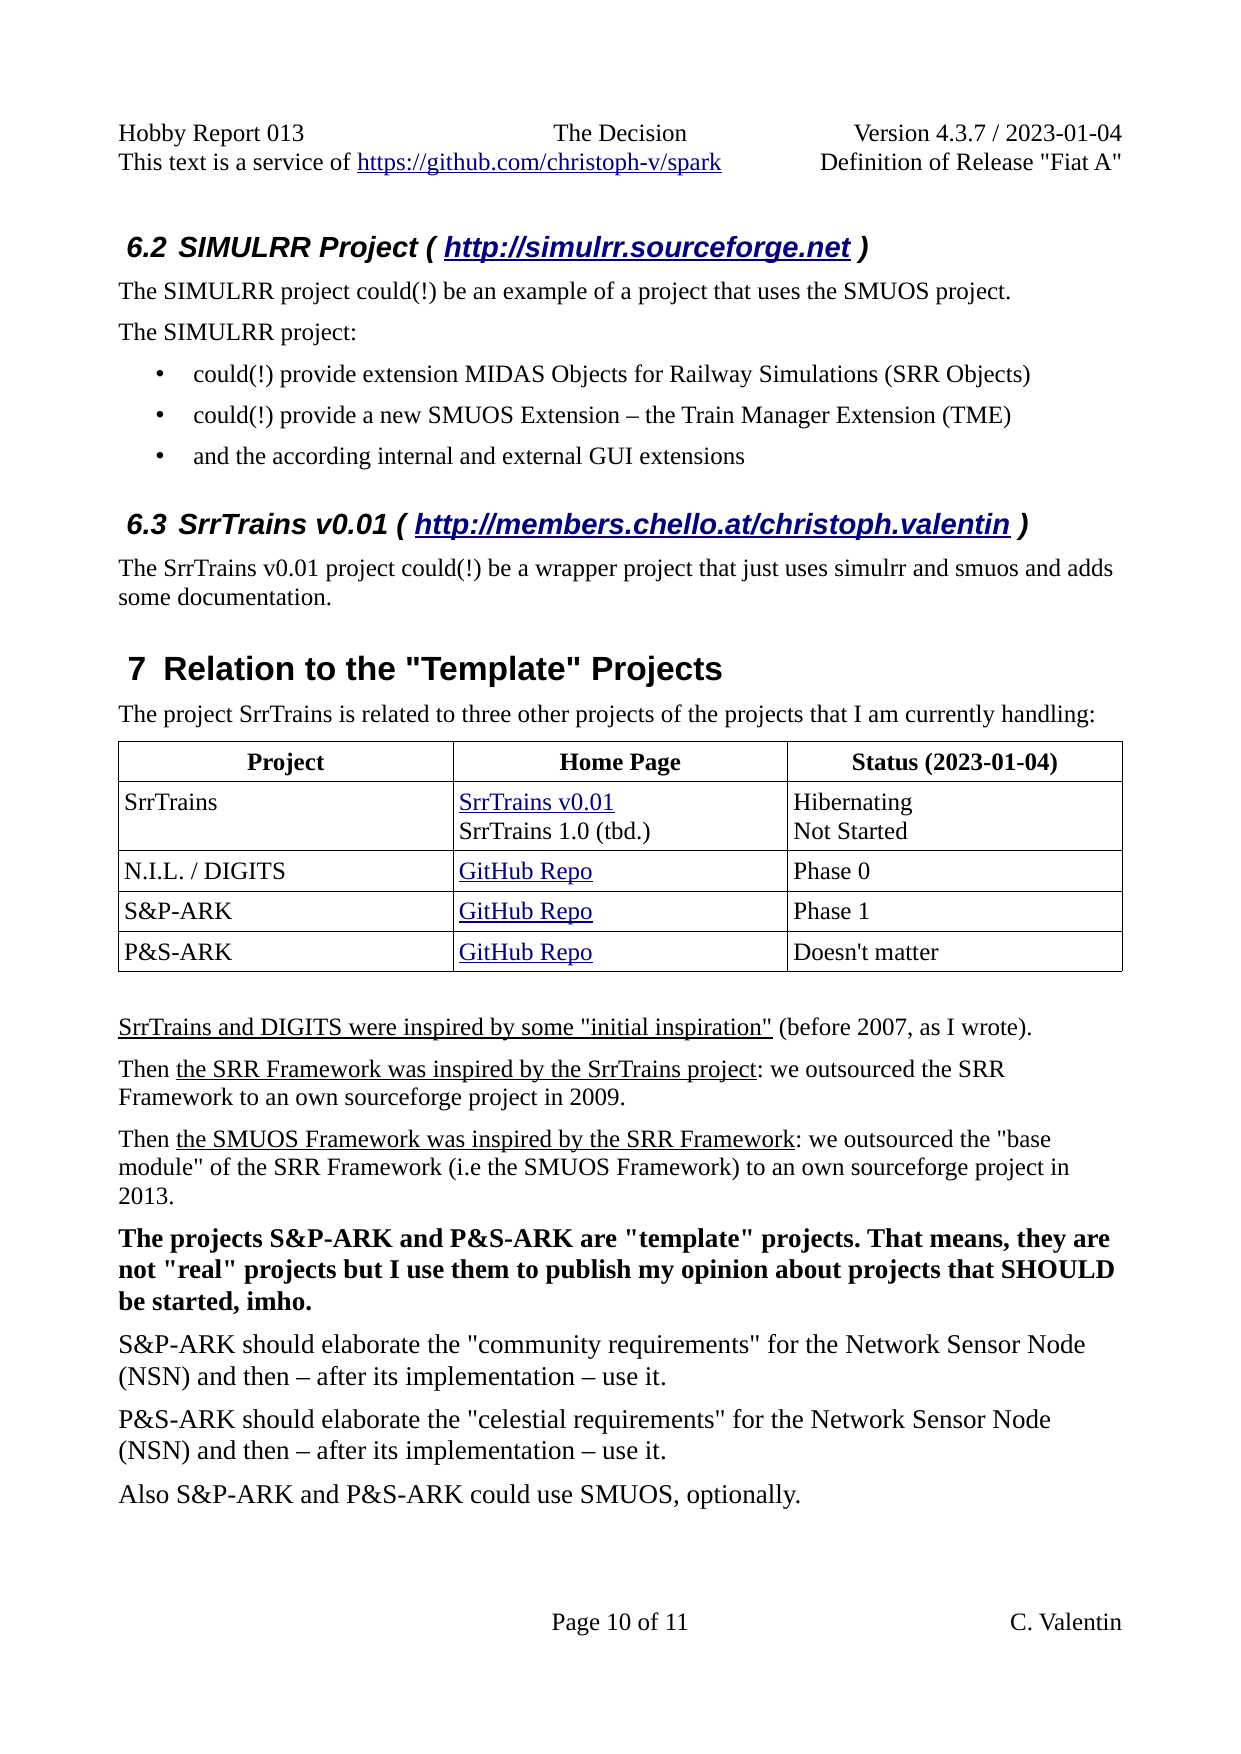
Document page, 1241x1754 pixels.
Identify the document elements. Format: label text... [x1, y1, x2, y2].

text Also S&P-ARK and P&S-ARK could use SMUOS, optionally. [118, 1478, 1122, 1509]
text The SIMULRR project could(!) be an example of a project that uses the SMUOS project. [118, 276, 1122, 305]
table_cell N.I.L. / DIGITS [119, 851, 453, 891]
table_cell Phase 1 [788, 892, 1122, 931]
subtitle SIMULRR Project ( http://simulrr.sourceforge.net ) [118, 230, 1122, 264]
table_cell GitHub Repo [454, 892, 787, 931]
table_header Home Page [454, 742, 787, 781]
text Then the SMUOS Framework was inspired by the SRR Framework: we outsourced the "base module" of the SRR Framework (i.e the SMUOS Framework) to an own sourceforge project in 2013. [118, 1124, 1122, 1210]
table_cell P&S-ARK [119, 932, 453, 971]
table_header Project [119, 742, 453, 781]
table_cell Doesn't matter [788, 932, 1122, 971]
text P&S-ARK should elaborate the "celestial requirements" for the Network Sensor Node (NSN) and then – after its implementation – use it. [118, 1403, 1122, 1466]
text S&P-ARK should elaborate the "community requirements" for the Network Sensor Node (NSN) and then – after its implementation – use it. [118, 1328, 1122, 1391]
subtitle Relation to the "Template" Projects [118, 648, 1122, 687]
text Then the SRR Framework was inspired by the SrrTrains project: we outsourced the SRR Framework to an own sourceforge project in 2009. [118, 1054, 1122, 1111]
table_header Status (2023-01-04) [788, 742, 1122, 781]
text The project SrrTrains is related to three other projects of the projects that I am currently handling: [118, 699, 1122, 728]
table_cell Phase 0 [788, 851, 1122, 891]
table_cell S&P-ARK [119, 892, 453, 931]
table_cell SrrTrains [119, 782, 453, 850]
text The projects S&P-ARK and P&S-ARK are "template" projects. That means, they are not "real" projects but I use them to publish my opinion about projects that SHOULD be started, imho. [118, 1222, 1122, 1316]
list could(!) provide extension MIDAS Objects for Railway Simulations (SRR Objects) [156, 359, 1122, 387]
table_cell SrrTrains v0.01 SrrTrains 1.0 (tbd.) [454, 782, 787, 850]
text The SIMULRR project: [118, 317, 1122, 346]
table_cell GitHub Repo [454, 932, 787, 971]
text The SrrTrains v0.01 project could(!) be a wrapper project that just uses simulrr and smuos and adds some documentation. [118, 553, 1122, 611]
list could(!) provide a new SMUOS Extension – the Train Manager Extension (TME) [156, 400, 1122, 429]
text SrrTrains and DIGITS were inspired by some "initial inspiration" (before 2007, as I wrote). [118, 1012, 1122, 1041]
table_cell Hibernating Not Started [788, 782, 1122, 850]
subtitle SrrTrains v0.01 ( http://members.chello.at/christoph.valentin ) [118, 507, 1122, 541]
list and the according internal and external GUI extensions [156, 441, 1122, 470]
table_cell GitHub Repo [454, 851, 787, 891]
